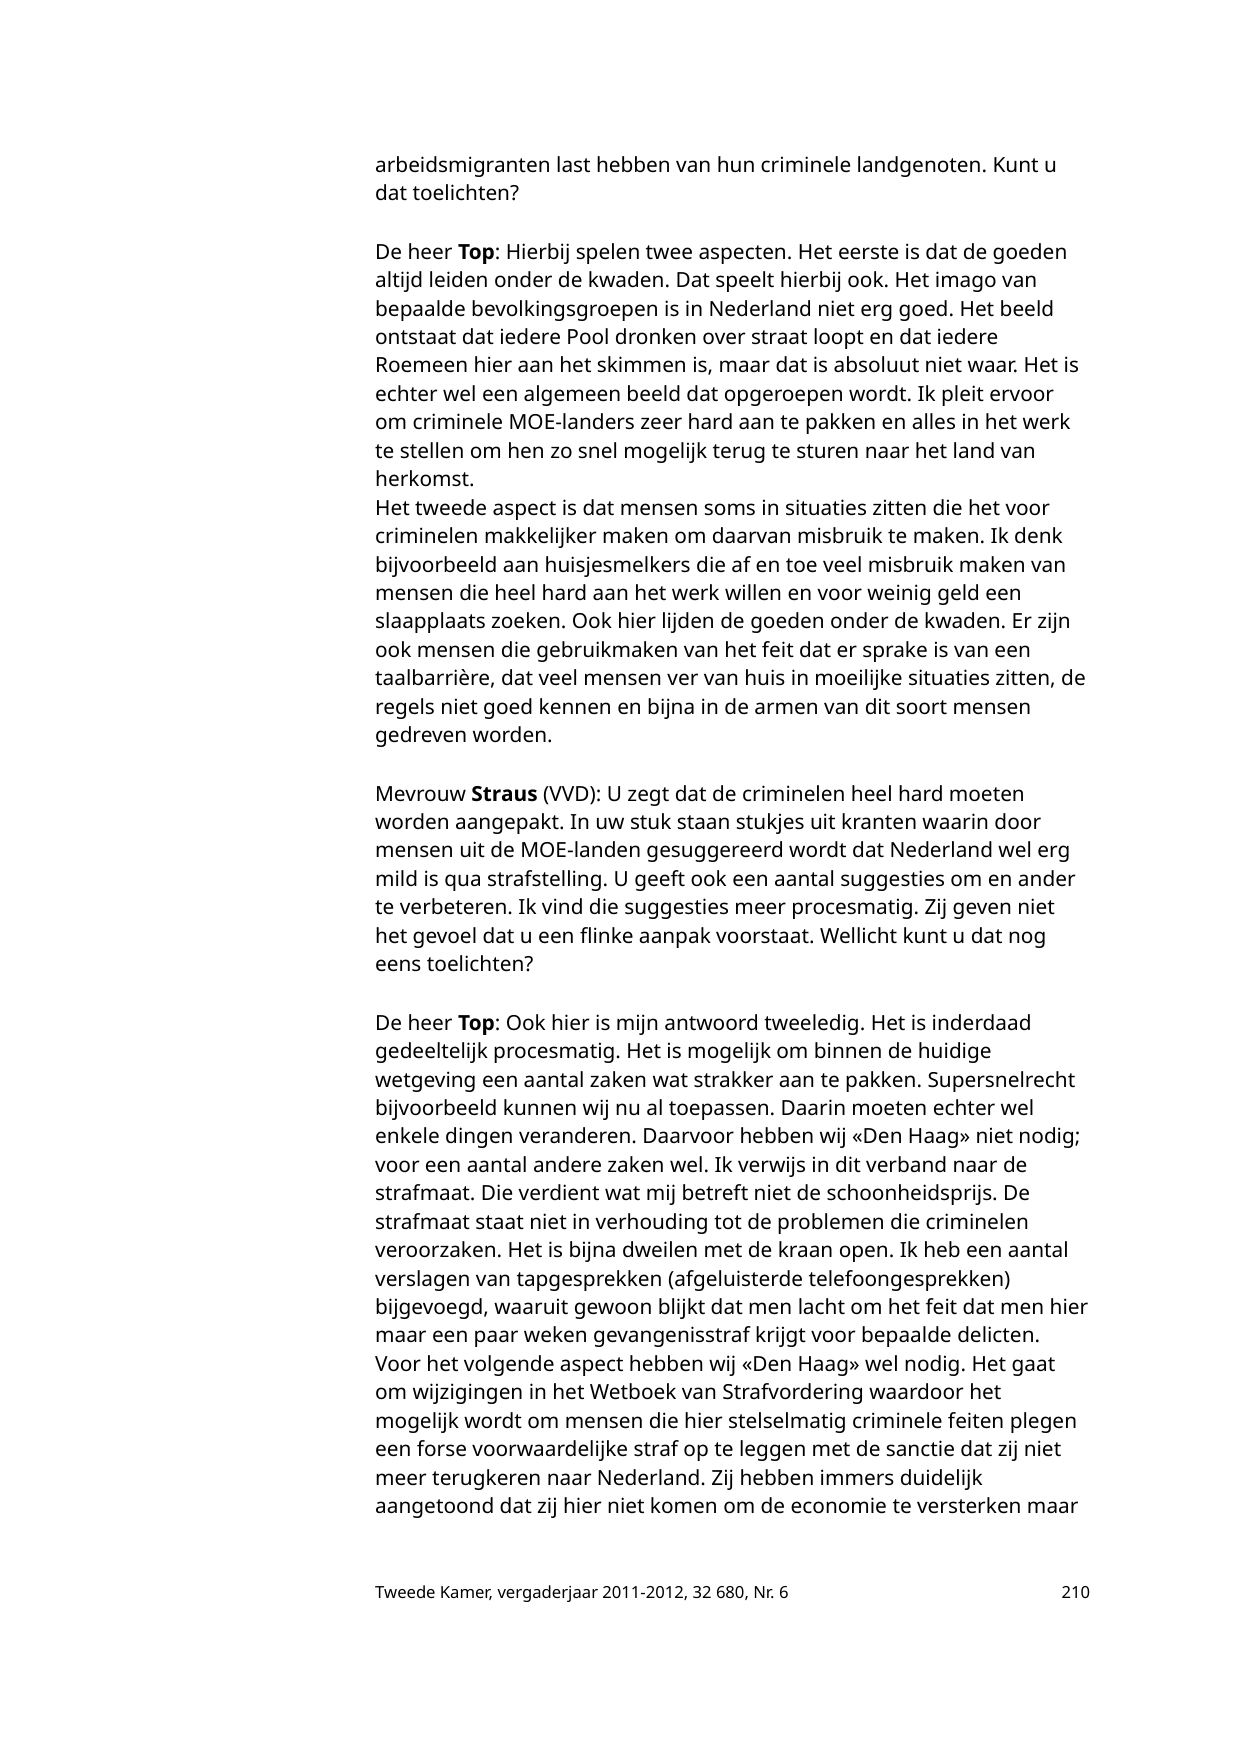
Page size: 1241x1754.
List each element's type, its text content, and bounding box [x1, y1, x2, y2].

text Voor het volgende aspect hebben wij «Den Haag» wel nodig. Het gaat om wijzigingen in het Wetboek van Strafvordering waardoor het mogelijk wordt om mensen die hier stelselmatig criminele feiten plegen een forse voorwaardelijke straf op te leggen met de sanctie dat zij niet meer terugkeren naar Nederland. Zij hebben immers duidelijk aangetoond dat zij hier niet komen om de economie te versterken maar [375, 1349, 1090, 1520]
text Mevrouw Straus (VVD): U zegt dat de criminelen heel hard moeten worden aangepakt. In uw stuk staan stukjes uit kranten waarin door mensen uit de MOE-landen gesuggereerd wordt dat Nederland wel erg mild is qua strafstelling. U geeft ook een aantal suggesties om en ander te verbeteren. Ik vind die suggesties meer procesmatig. Zij geven niet het gevoel dat u een flinke aanpak voorstaat. Wellicht kunt u dat nog eens toelichten? [375, 779, 1090, 978]
text arbeidsmigranten last hebben van hun criminele landgenoten. Kunt u dat toelichten? [375, 150, 1090, 207]
text Het tweede aspect is dat mensen soms in situaties zitten die het voor criminelen makkelijker maken om daarvan misbruik te maken. Ik denk bijvoorbeeld aan huisjesmelkers die af en toe veel misbruik maken van mensen die heel hard aan het werk willen en voor weinig geld een slaapplaats zoeken. Ook hier lijden de goeden onder de kwaden. Er zijn ook mensen die gebruikmaken van het feit dat er sprake is van een taalbarrière, dat veel mensen ver van huis in moeilijke situaties zitten, de regels niet goed kennen en bijna in de armen van dit soort mensen gedreven worden. [375, 493, 1090, 749]
text De heer Top: Hierbij spelen twee aspecten. Het eerste is dat de goeden altijd leiden onder de kwaden. Dat speelt hierbij ook. Het imago van bepaalde bevolkingsgroepen is in Nederland niet erg goed. Het beeld ontstaat dat iedere Pool dronken over straat loopt en dat iedere Roemeen hier aan het skimmen is, maar dat is absoluut niet waar. Het is echter wel een algemeen beeld dat opgeroepen wordt. Ik pleit ervoor om criminele MOE-landers zeer hard aan te pakken en alles in het werk te stellen om hen zo snel mogelijk terug te sturen naar het land van herkomst. [375, 237, 1090, 493]
text De heer Top: Ook hier is mijn antwoord tweeledig. Het is inderdaad gedeeltelijk procesmatig. Het is mogelijk om binnen de huidige wetgeving een aantal zaken wat strakker aan te pakken. Supersnelrecht bijvoorbeeld kunnen wij nu al toepassen. Daarin moeten echter wel enkele dingen veranderen. Daarvoor hebben wij «Den Haag» niet nodig; voor een aantal andere zaken wel. Ik verwijs in dit verband naar de strafmaat. Die verdient wat mij betreft niet de schoonheidsprijs. De strafmaat staat niet in verhouding tot de problemen die criminelen veroorzaken. Het is bijna dweilen met de kraan open. Ik heb een aantal verslagen van tapgesprekken (afgeluisterde telefoongesprekken) bijgevoegd, waaruit gewoon blijkt dat men lacht om het feit dat men hier maar een paar weken gevangenisstraf krijgt voor bepaalde delicten. [375, 1008, 1090, 1349]
